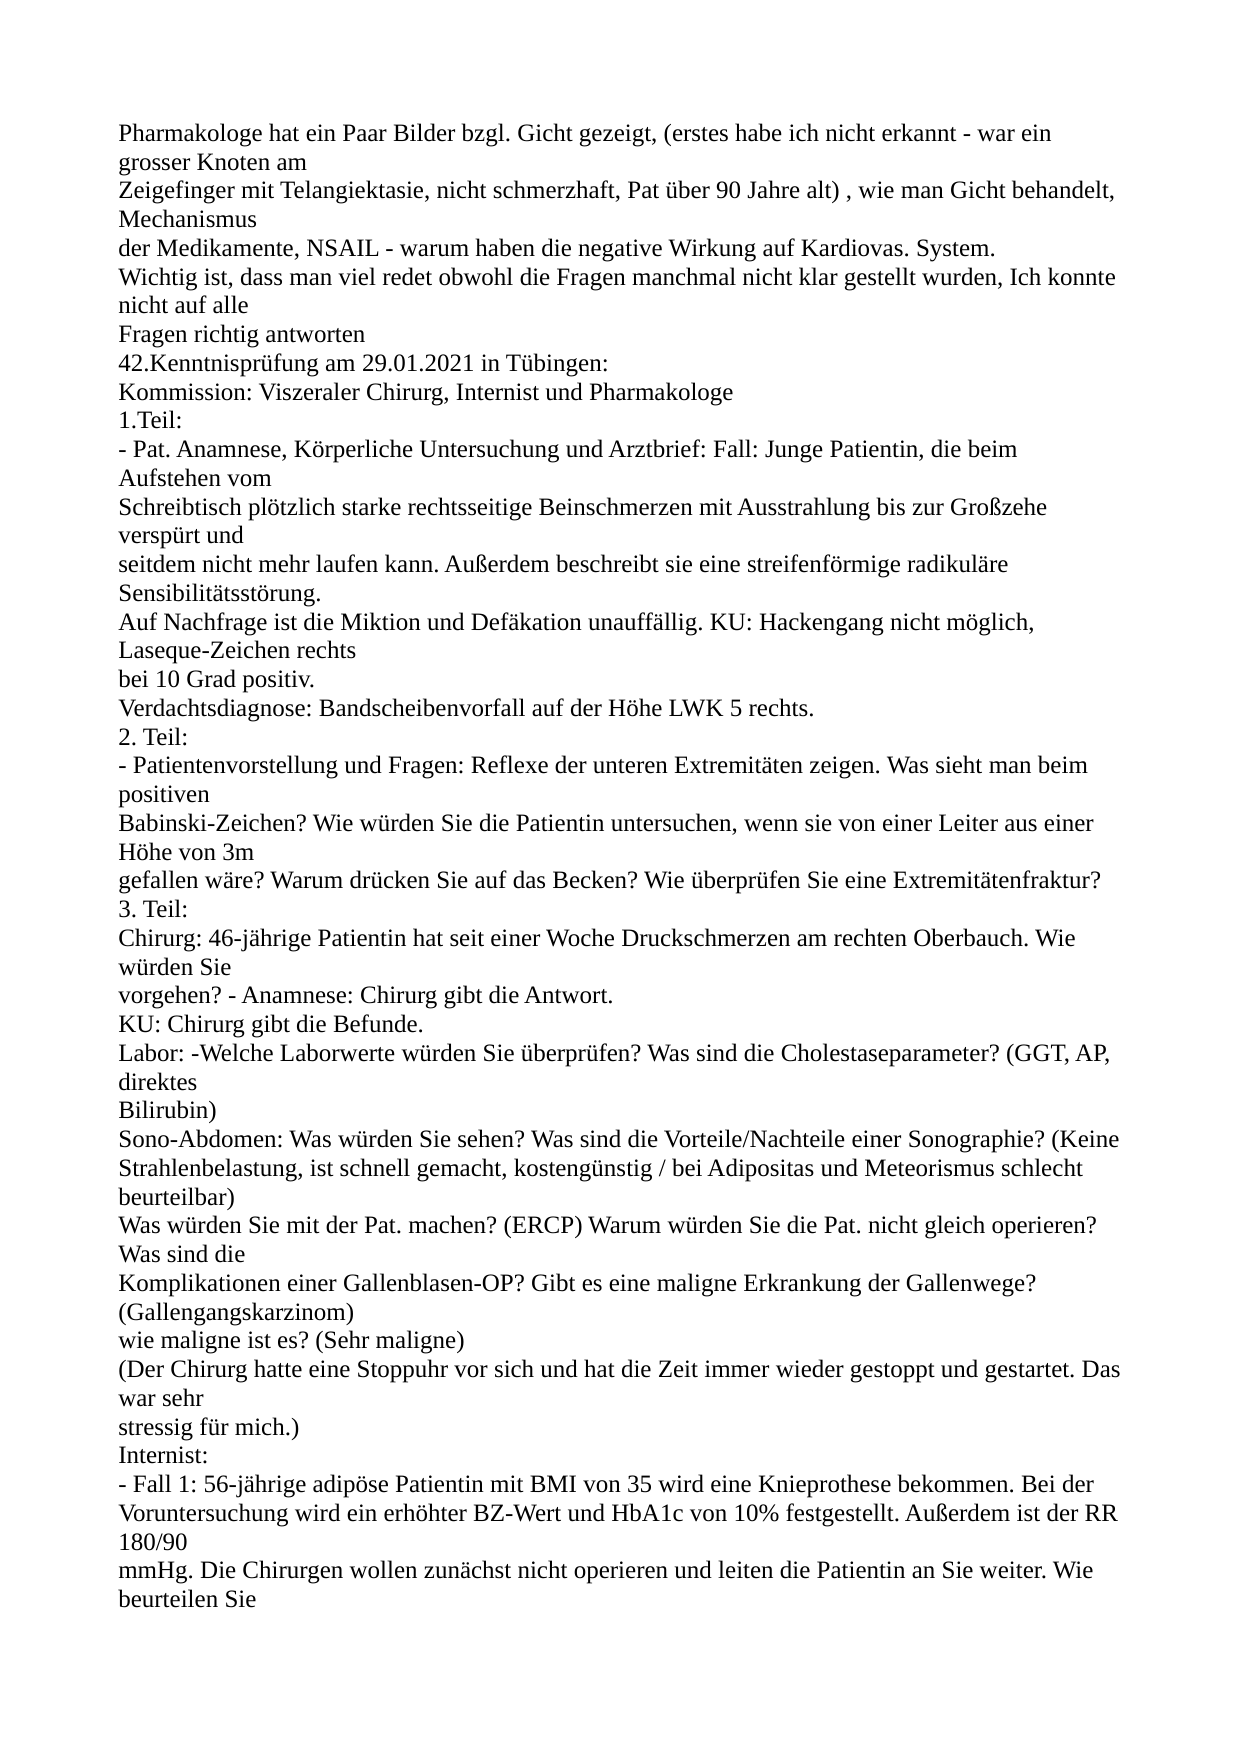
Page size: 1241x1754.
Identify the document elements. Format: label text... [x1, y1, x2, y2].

text der Medikamente, NSAIL - warum haben die negative Wirkung auf Kardiovas. System. [118, 233, 1122, 262]
text (Der Chirurg hatte eine Stoppuhr vor sich und hat die Zeit immer wieder gestoppt und gestartet. Das war sehr [118, 1354, 1122, 1412]
text Wichtig ist, dass man viel redet obwohl die Fragen manchmal nicht klar gestellt wurden, Ich konnte nicht auf alle [118, 262, 1122, 319]
text Zeigefinger mit Telangiektasie, nicht schmerzhaft, Pat über 90 Jahre alt) , wie man Gicht behandelt, Mechanismus [118, 176, 1122, 233]
text Verdachtsdiagnose: Bandscheibenvorfall auf der Höhe LWK 5 rechts. [118, 693, 1122, 722]
text 42.Kenntnisprüfung am 29.01.2021 in Tübingen: [118, 348, 1122, 377]
text Was würden Sie mit der Pat. machen? (ERCP) Warum würden Sie die Pat. nicht gleich operieren? Was sind die [118, 1211, 1122, 1268]
text Pharmakologe hat ein Paar Bilder bzgl. Gicht gezeigt, (erstes habe ich nicht erkannt - war ein grosser Knoten am [118, 118, 1122, 176]
text KU: Chirurg gibt die Befunde. [118, 1009, 1122, 1038]
text stressig für mich.) [118, 1412, 1122, 1441]
text Auf Nachfrage ist die Miktion und Defäkation unauffällig. KU: Hackengang nicht möglich, Laseque-Zeichen rechts [118, 607, 1122, 664]
text gefallen wäre? Warum drücken Sie auf das Becken? Wie überprüfen Sie eine Extremitätenfraktur? [118, 866, 1122, 894]
text 3. Teil: [118, 894, 1122, 923]
text 2. Teil: [118, 722, 1122, 751]
text Strahlenbelastung, ist schnell gemacht, kostengünstig / bei Adipositas und Meteorismus schlecht beurteilbar) [118, 1153, 1122, 1211]
text Komplikationen einer Gallenblasen-OP? Gibt es eine maligne Erkrankung der Gallenwege? (Gallengangskarzinom) [118, 1268, 1122, 1326]
text Sono-Abdomen: Was würden Sie sehen? Was sind die Vorteile/Nachteile einer Sonographie? (Keine [118, 1124, 1122, 1153]
text Schreibtisch plötzlich starke rechtsseitige Beinschmerzen mit Ausstrahlung bis zur Großzehe verspürt und [118, 492, 1122, 549]
text - Fall 1: 56-jährige adipöse Patientin mit BMI von 35 wird eine Knieprothese bekommen. Bei der [118, 1469, 1122, 1498]
text 1.Teil: [118, 406, 1122, 434]
text bei 10 Grad positiv. [118, 664, 1122, 693]
text - Patientenvorstellung und Fragen: Reflexe der unteren Extremitäten zeigen. Was sieht man beim positiven [118, 751, 1122, 808]
text Labor: -Welche Laborwerte würden Sie überprüfen? Was sind die Cholestaseparameter? (GGT, AP, direktes [118, 1038, 1122, 1096]
text Bilirubin) [118, 1096, 1122, 1124]
text seitdem nicht mehr laufen kann. Außerdem beschreibt sie eine streifenförmige radikuläre Sensibilitätsstörung. [118, 549, 1122, 607]
text Babinski-Zeichen? Wie würden Sie die Patientin untersuchen, wenn sie von einer Leiter aus einer Höhe von 3m [118, 808, 1122, 866]
text Kommission: Viszeraler Chirurg, Internist und Pharmakologe [118, 377, 1122, 406]
text - Pat. Anamnese, Körperliche Untersuchung und Arztbrief: Fall: Junge Patientin, die beim Aufstehen vom [118, 434, 1122, 492]
text Internist: [118, 1441, 1122, 1469]
text Chirurg: 46-jährige Patientin hat seit einer Woche Druckschmerzen am rechten Oberbauch. Wie würden Sie [118, 923, 1122, 981]
text Voruntersuchung wird ein erhöhter BZ-Wert und HbA1c von 10% festgestellt. Außerdem ist der RR 180/90 [118, 1498, 1122, 1556]
text mmHg. Die Chirurgen wollen zunächst nicht operieren und leiten die Patientin an Sie weiter. Wie beurteilen Sie [118, 1556, 1122, 1613]
text wie maligne ist es? (Sehr maligne) [118, 1326, 1122, 1354]
text vorgehen? - Anamnese: Chirurg gibt die Antwort. [118, 981, 1122, 1009]
text Fragen richtig antworten [118, 319, 1122, 348]
